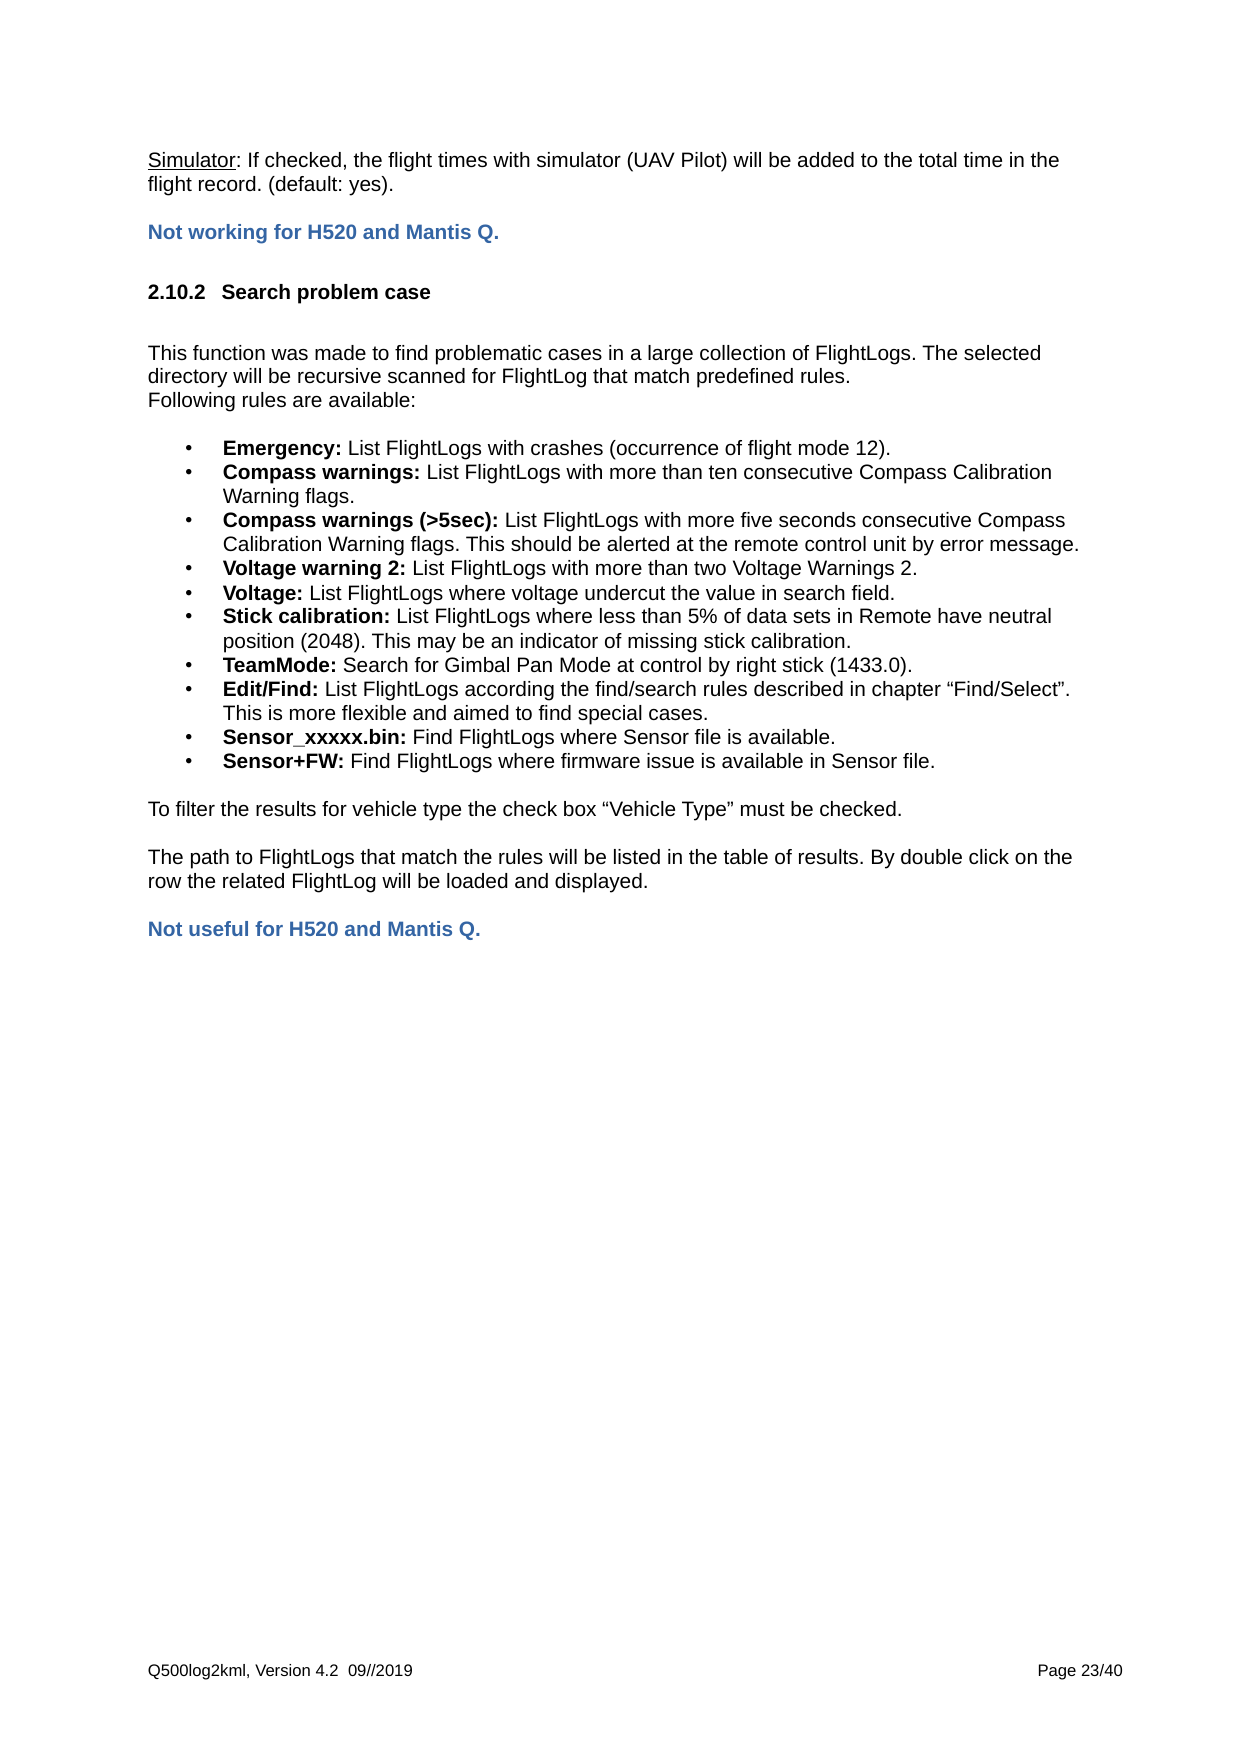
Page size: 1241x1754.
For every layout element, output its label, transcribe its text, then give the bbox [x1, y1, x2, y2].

list Edit/Find: List FlightLogs according the find/search rules described in chapter “Find/Select”. This is more flexible and aimed to find special cases. [185, 676, 1093, 724]
text The path to FlightLogs that match the rules will be listed in the table of results. By double click on the row the related FlightLog will be loaded and displayed. [148, 844, 1093, 892]
list Sensor+FW: Find FlightLogs where firmware issue is available in Sensor file. [185, 748, 1093, 773]
list Emergency: List FlightLogs with crashes (occurrence of flight mode 12). [185, 436, 1093, 460]
text Not working for H520 and Mantis Q. [148, 219, 1093, 243]
list Sensor_xxxxx.bin: Find FlightLogs where Sensor file is available. [185, 724, 1093, 748]
subtitle Search problem case [148, 280, 1093, 304]
list TeamMode: Search for Gimbal Pan Mode at control by right stick (1433.0). [185, 652, 1093, 676]
list Compass warnings: List FlightLogs with more than ten consecutive Compass Calibration Warning flags. [185, 460, 1093, 508]
list Voltage warning 2: List FlightLogs with more than two Voltage Warnings 2. [185, 556, 1093, 580]
text This function was made to find problematic cases in a large collection of FlightLogs. The selected directory will be recursive scanned for FlightLog that match predefined rules. Following rules are available: [148, 340, 1093, 412]
list Stick calibration: List FlightLogs where less than 5% of data sets in Remote have neutral position (2048). This may be an indicator of missing stick calibration. [185, 604, 1093, 652]
text To filter the results for vehicle type the check box “Vehicle Type” must be checked. [148, 797, 1093, 821]
text Simulator: If checked, the flight times with simulator (UAV Pilot) will be added to the total time in the flight record. (default: yes). [148, 148, 1093, 196]
list Compass warnings (>5sec): List FlightLogs with more five seconds consecutive Compass Calibration Warning flags. This should be alerted at the remote control unit by error message. [185, 508, 1093, 556]
text Not useful for H520 and Mantis Q. [148, 916, 1093, 940]
list Voltage: List FlightLogs where voltage undercut the value in search field. [185, 580, 1093, 604]
